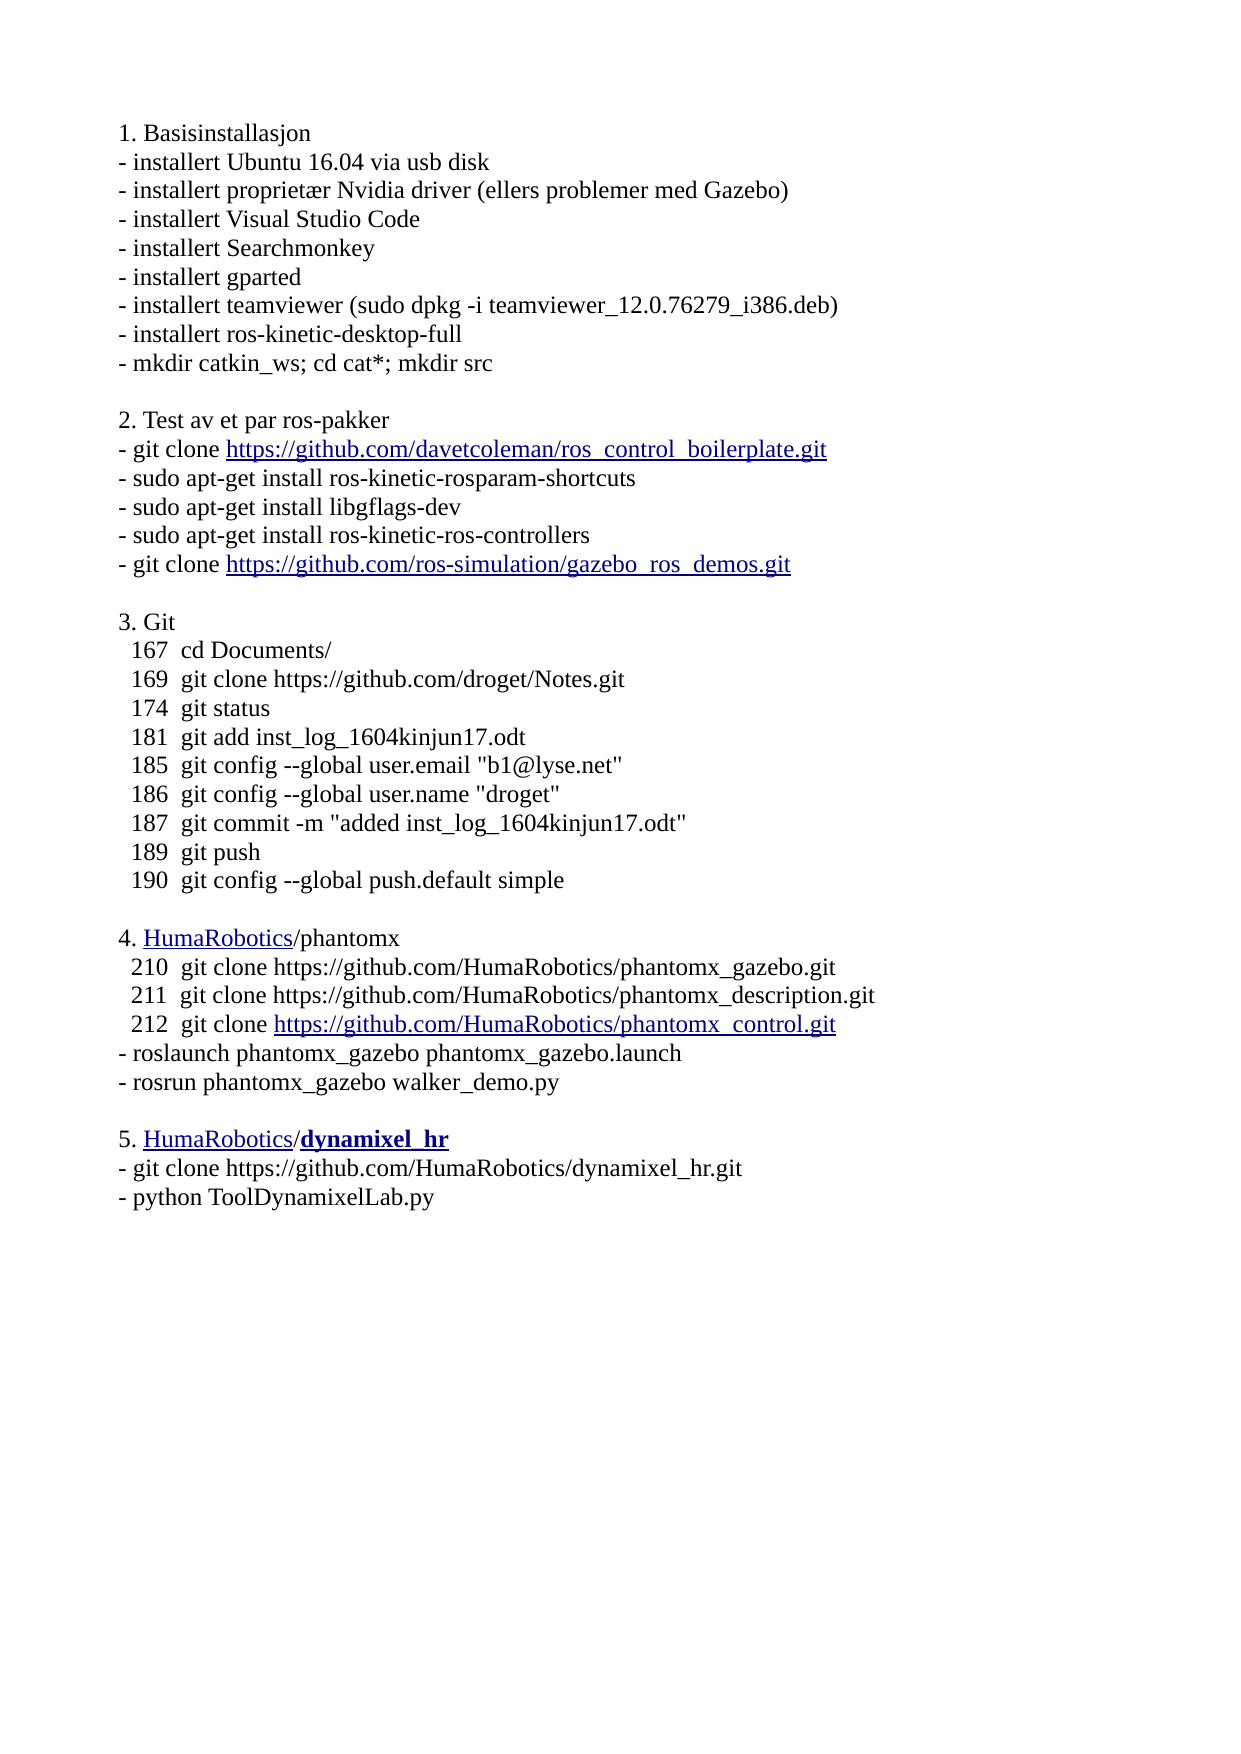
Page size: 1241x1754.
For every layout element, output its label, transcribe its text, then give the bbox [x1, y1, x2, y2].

text 212 git clone https://github.com/HumaRobotics/phantomx_control.git [118, 1009, 1122, 1038]
text 186 git config --global user.name "droget" [118, 779, 1122, 808]
text - sudo apt-get install ros-kinetic-ros-controllers [118, 521, 1122, 549]
text - installert Searchmonkey [118, 233, 1122, 262]
text - sudo apt-get install libgflags-dev [118, 492, 1122, 521]
text - python ToolDynamixelLab.py [118, 1182, 1122, 1211]
text - roslaunch phantomx_gazebo phantomx_gazebo.launch [118, 1038, 1122, 1067]
text 174 git status [118, 693, 1122, 722]
text 210 git clone https://github.com/HumaRobotics/phantomx_gazebo.git [118, 952, 1122, 981]
text - installert Visual Studio Code [118, 204, 1122, 233]
text 189 git push [118, 837, 1122, 866]
text 190 git config --global push.default simple [118, 866, 1122, 894]
text 3. Git [118, 607, 1122, 636]
text - installert gparted [118, 262, 1122, 291]
text 187 git commit -m "added inst_log_1604kinjun17.odt" [118, 808, 1122, 837]
text 5. HumaRobotics/dynamixel_hr [118, 1124, 1122, 1153]
text 167 cd Documents/ [118, 636, 1122, 664]
text 169 git clone https://github.com/droget/Notes.git [118, 664, 1122, 693]
text - installert ros-kinetic-desktop-full [118, 319, 1122, 348]
text 1. Basisinstallasjon [118, 118, 1122, 147]
text - mkdir catkin_ws; cd cat*; mkdir src [118, 348, 1122, 377]
text - git clone https://github.com/davetcoleman/ros_control_boilerplate.git [118, 434, 1122, 463]
text - installert proprietær Nvidia driver (ellers problemer med Gazebo) [118, 176, 1122, 204]
text - sudo apt-get install ros-kinetic-rosparam-shortcuts [118, 463, 1122, 492]
text 181 git add inst_log_1604kinjun17.odt [118, 722, 1122, 751]
text 2. Test av et par ros-pakker [118, 406, 1122, 434]
text - installert Ubuntu 16.04 via usb disk [118, 147, 1122, 176]
text - git clone https://github.com/ros-simulation/gazebo_ros_demos.git [118, 549, 1122, 578]
text 211 git clone https://github.com/HumaRobotics/phantomx_description.git [118, 981, 1122, 1009]
text 4. HumaRobotics/phantomx [118, 923, 1122, 952]
text - git clone https://github.com/HumaRobotics/dynamixel_hr.git [118, 1153, 1122, 1182]
text - installert teamviewer (sudo dpkg -i teamviewer_12.0.76279_i386.deb) [118, 291, 1122, 319]
text - rosrun phantomx_gazebo walker_demo.py [118, 1067, 1122, 1096]
text 185 git config --global user.email "b1@lyse.net" [118, 751, 1122, 779]
